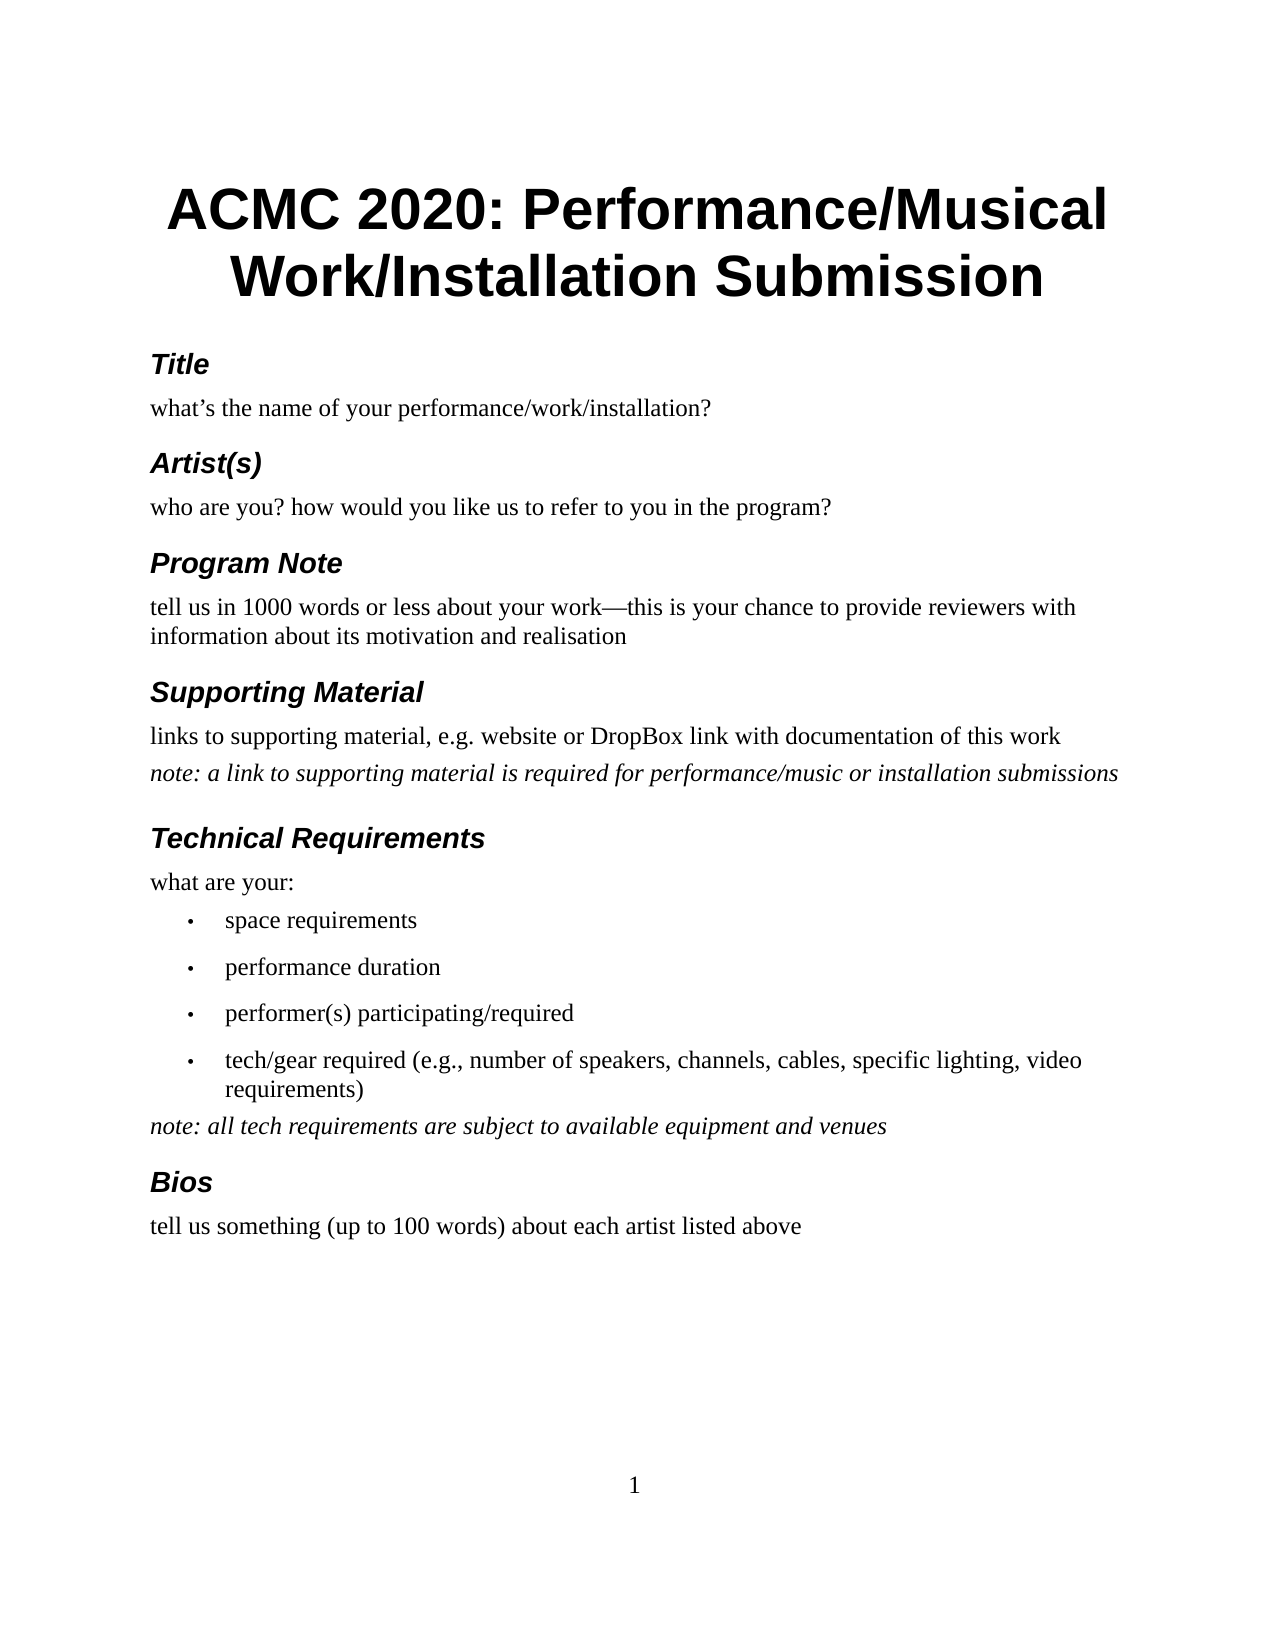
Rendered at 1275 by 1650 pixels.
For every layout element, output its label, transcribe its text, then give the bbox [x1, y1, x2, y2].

list performance duration [187, 952, 1125, 980]
text note: all tech requirements are subject to available equipment and venues [150, 1111, 1125, 1140]
text what’s the name of your performance/work/installation? [150, 393, 1125, 421]
text tell us in 1000 words or less about your work—this is your chance to provide reviewers with information about its motivation and realisation [150, 592, 1125, 650]
text tell us something (up to 100 words) about each artist listed above [150, 1211, 1125, 1240]
list tech/gear required (e.g., number of speakers, channels, cables, specific lighting, video requirements) [187, 1045, 1125, 1102]
subtitle Supporting Material [150, 675, 1125, 708]
subtitle Program Note [150, 546, 1125, 580]
list performer(s) participating/required [187, 998, 1125, 1027]
list space requirements [187, 905, 1125, 934]
text note: a link to supporting material is required for performance/music or installation submissions [150, 758, 1125, 787]
text links to supporting material, e.g. website or DropBox link with documentation of this work [150, 721, 1125, 749]
text who are you? how would you like us to refer to you in the program? [150, 492, 1125, 521]
subtitle Artist(s) [150, 446, 1125, 480]
text what are your: [150, 867, 1125, 896]
subtitle Bios [150, 1165, 1125, 1199]
subtitle Title [150, 347, 1125, 380]
subtitle Technical Requirements [150, 821, 1125, 855]
title ACMC 2020: Performance/Musical Work/Installation Submission [150, 175, 1125, 309]
